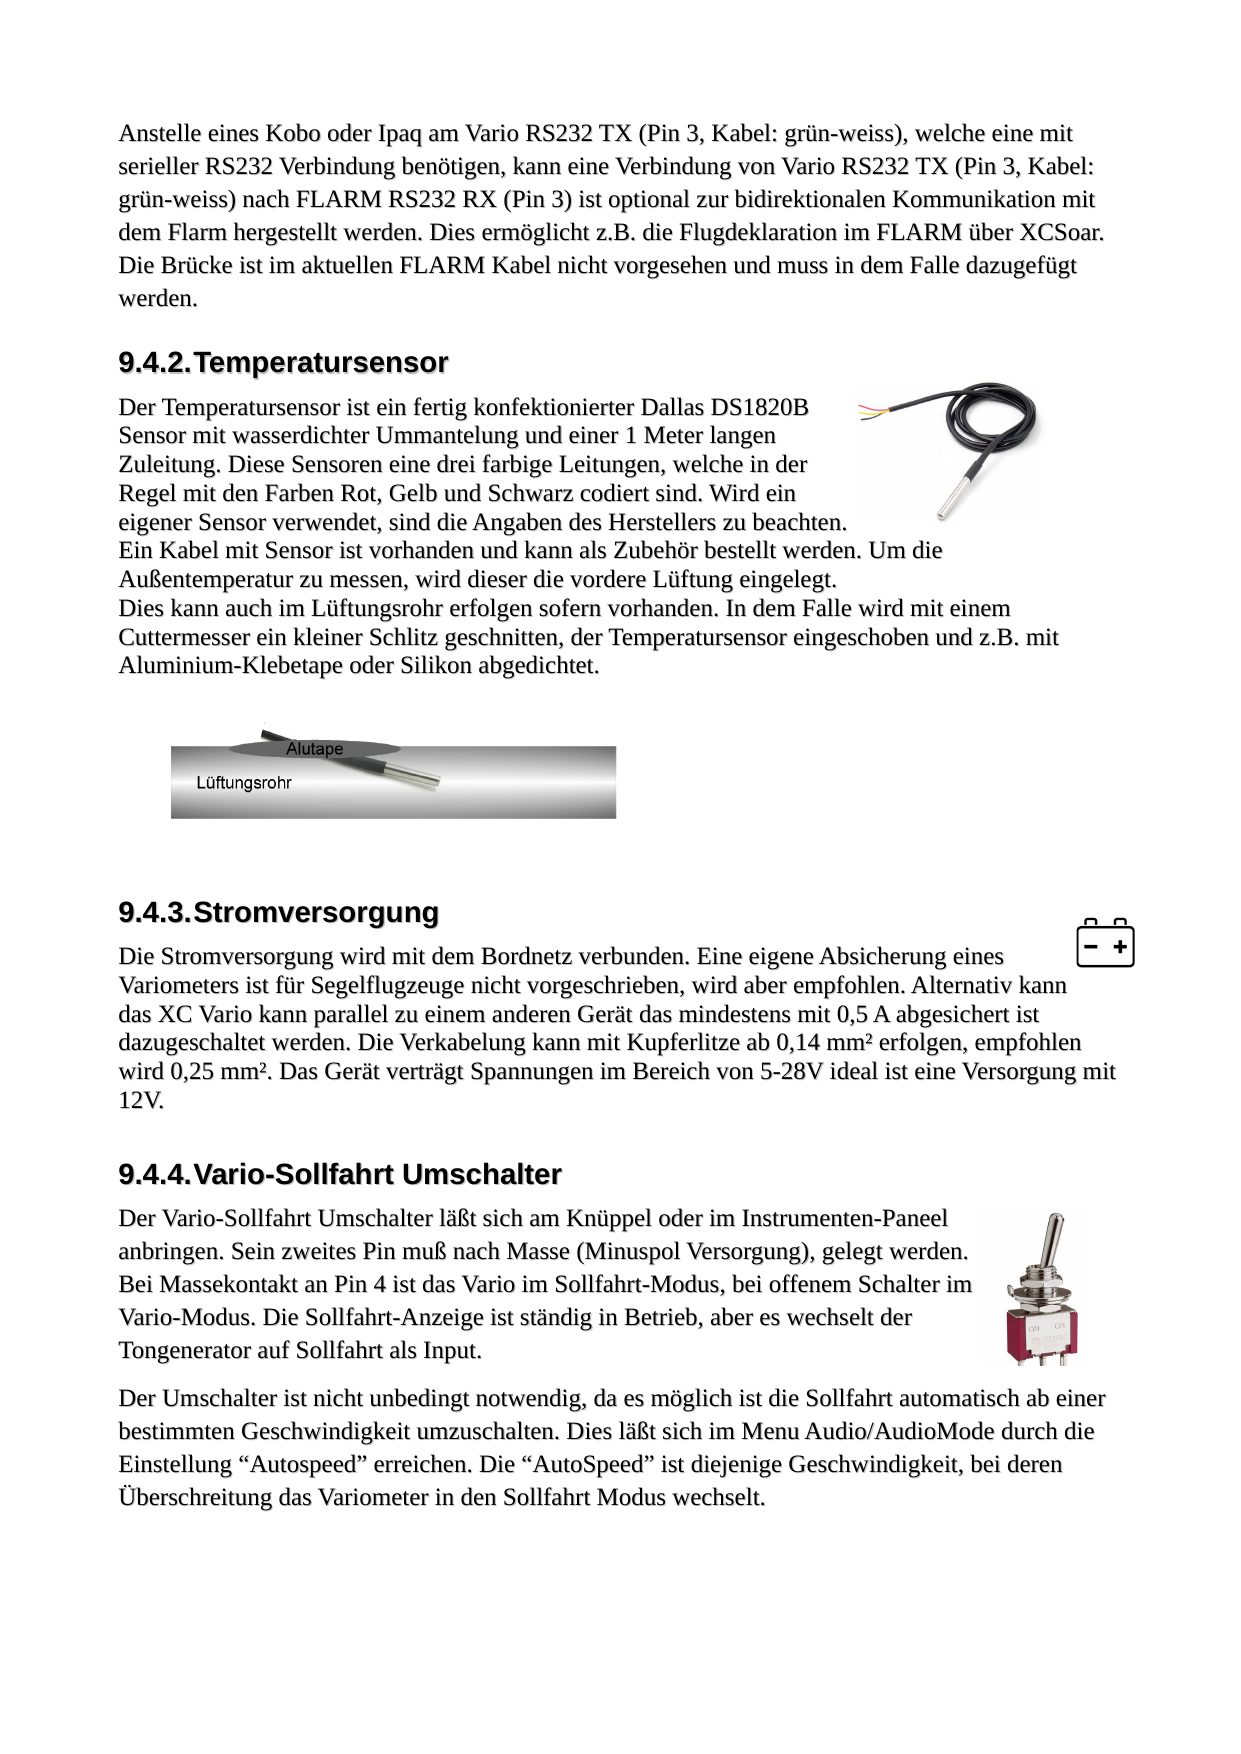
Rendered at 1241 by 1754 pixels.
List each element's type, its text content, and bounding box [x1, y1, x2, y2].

picture [977, 1208, 1093, 1366]
subtitle Stromversorgung [118, 895, 1122, 929]
text Die Stromversorgung wird mit dem Bordnetz verbunden. Eine eigene Absicherung eines Variometers ist für Segelflugzeuge nicht vorgeschrieben, wird aber empfohlen. Alternativ kann das XC Vario kann parallel zu einem anderen Gerät das mindestens mit 0,5 A abgesichert ist dazugeschaltet werden. Die Verkabelung kann mit Kupferlitze ab 0,14 mm² erfolgen, empfohlen wird 0,25 mm². Das Gerät verträgt Spannungen im Bereich von 5-28V ideal ist eine Versorgung mit 12V. [118, 941, 1122, 1114]
text Der Umschalter ist nicht unbedingt notwendig, da es möglich ist die Sollfahrt automatisch ab einer bestimmten Geschwindigkeit umzuschalten. Dies läßt sich im Menu Audio/AudioMode durch die Einstellung “Autospeed” erreichen. Die “AutoSpeed” ist diejenige Geschwindigkeit, bei deren Überschreitung das Variometer in den Sollfahrt Modus wechselt. [118, 1383, 1122, 1511]
text Anstelle eines Kobo oder Ipaq am Vario RS232 TX (Pin 3, Kabel: grün-weiss), welche eine mit serieller RS232 Verbindung benötigen, kann eine Verbindung von Vario RS232 TX (Pin 3, Kabel: grün-weiss) nach FLARM RS232 RX (Pin 3) ist optional zur bidirektionalen Kommunikation mit dem Flarm hergestellt werden. Dies ermöglicht z.B. die Flugdeklaration im FLARM über XCSoar. Die Brücke ist im aktuellen FLARM Kabel nicht vorgesehen und muss in dem Falle dazugefügt werden. [118, 118, 1122, 312]
subtitle Temperatursensor [118, 345, 1122, 379]
subtitle Vario-Sollfahrt Umschalter [118, 1157, 1122, 1191]
text Ein Kabel mit Sensor ist vorhanden und kann als Zubehör bestellt werden. Um die Außentemperatur zu messen, wird dieser die vordere Lüftung eingelegt. [118, 535, 1122, 593]
text Der Temperatursensor ist ein fertig konfektionierter Dallas DS1820B Sensor mit wasserdichter Ummantelung und einer 1 Meter langen Zuleitung. Diese Sensoren eine drei farbige Leitungen, welche in der Regel mit den Farben Rot, Gelb und Schwarz codiert sind. Wird ein eigener Sensor verwendet, sind die Angaben des Herstellers zu beachten. [118, 392, 1122, 535]
text Der Vario-Sollfahrt Umschalter läßt sich am Knüppel oder im Instrumenten-Paneel anbringen. Sein zweites Pin muß nach Masse (Minuspol Versorgung), gelegt werden. Bei Massekontakt an Pin 4 ist das Vario im Sollfahrt-Modus, bei offenem Schalter im Vario-Modus. Die Sollfahrt-Anzeige ist ständig in Betrieb, aber es wechselt der Tongenerator auf Sollfahrt als Input. [118, 1203, 1122, 1364]
text Dies kann auch im Lüftungsrohr erfolgen sofern vorhanden. In dem Falle wird mit einem Cuttermesser ein kleiner Schlitz geschnitten, der Temperatursensor eingeschoben und z.B. mit Aluminium-Klebetape oder Silikon abgedichtet. [118, 593, 1122, 679]
picture [852, 377, 1048, 525]
picture [159, 715, 628, 839]
picture [1076, 914, 1135, 972]
